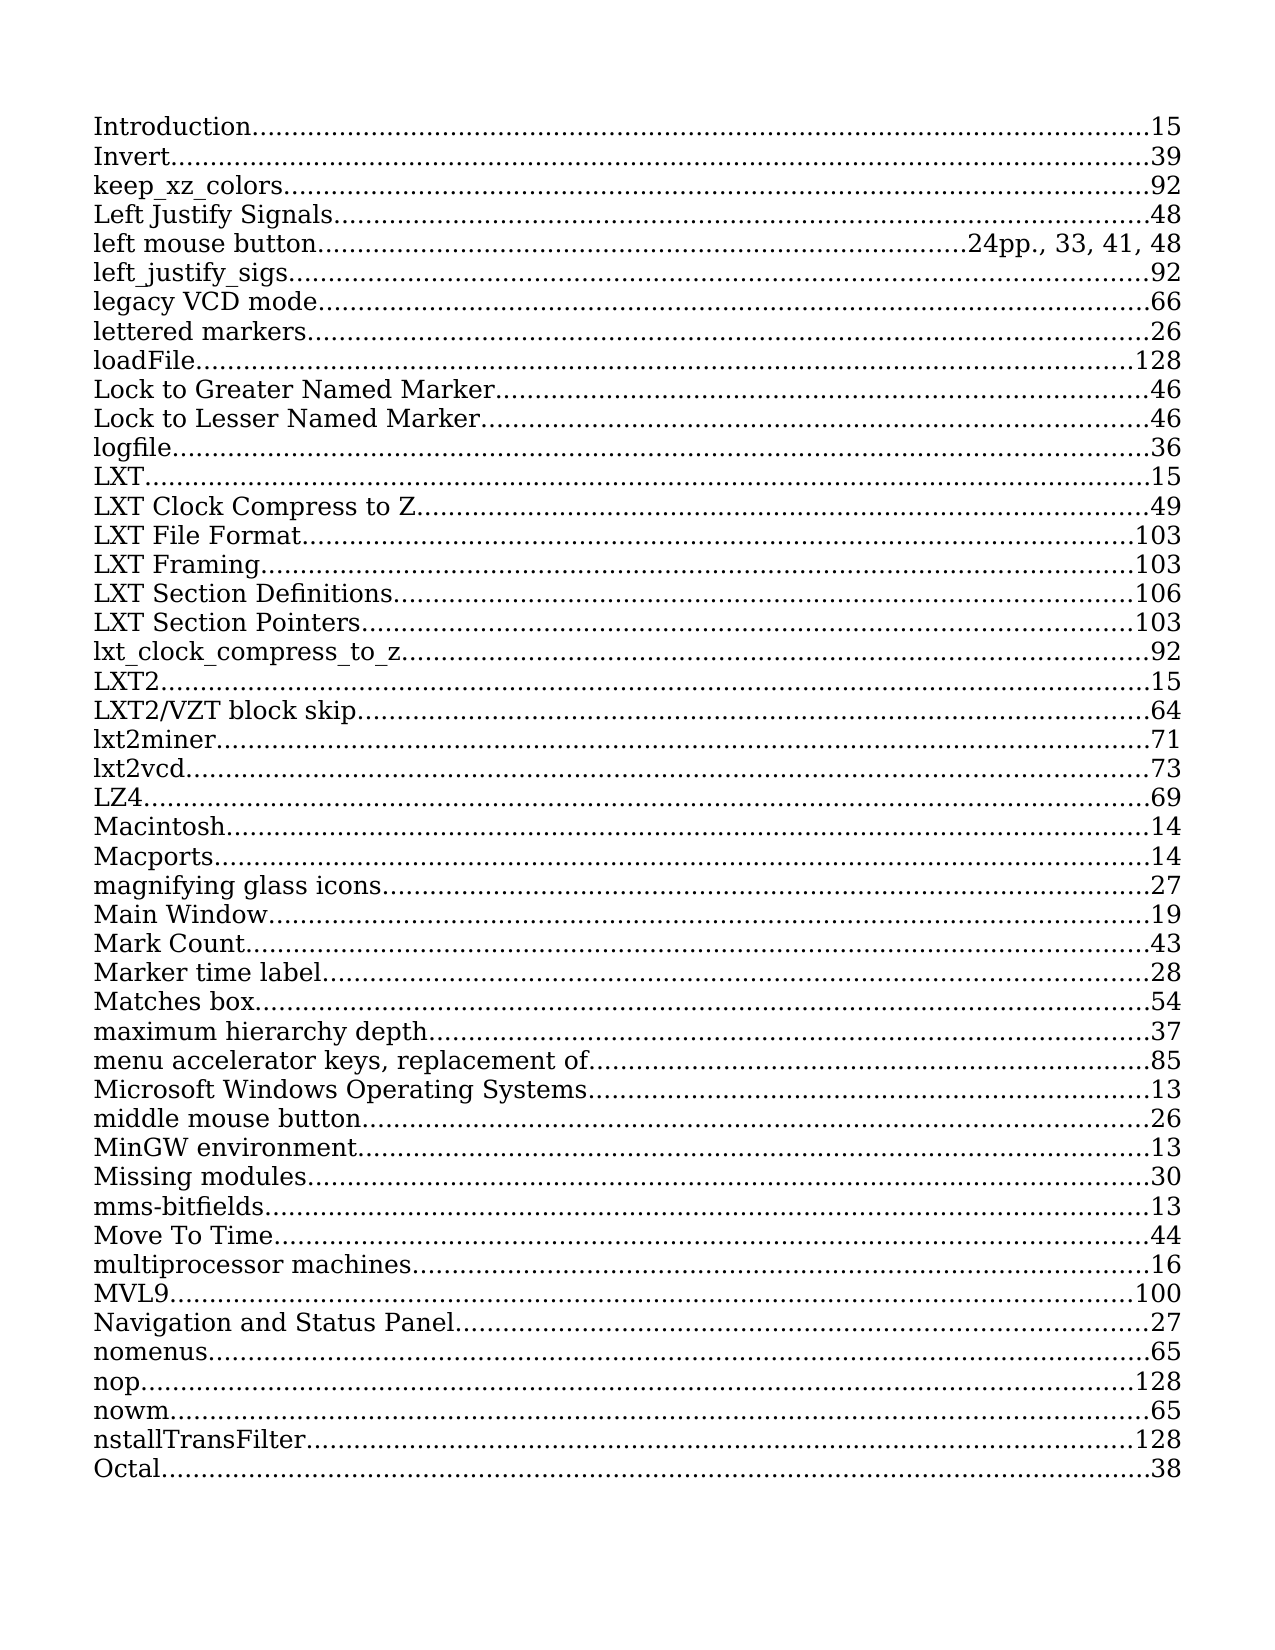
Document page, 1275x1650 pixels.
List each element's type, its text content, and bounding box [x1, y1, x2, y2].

text Lock to Lesser Named Marker 46 [93, 404, 1182, 433]
text Octal 38 [93, 1454, 1182, 1483]
text Lock to Greater Named Marker 46 [93, 375, 1182, 404]
text lxt2vcd 73 [93, 754, 1182, 783]
text LXT Section Definitions 106 [93, 579, 1182, 608]
text Introduction 15 [93, 112, 1182, 142]
text Matches box 54 [93, 987, 1182, 1017]
text LXT2 15 [93, 667, 1182, 696]
text logfile 36 [93, 433, 1182, 462]
text LXT Clock Compress to Z 49 [93, 492, 1182, 521]
text Mark Count 43 [93, 929, 1182, 958]
text Move To Time 44 [93, 1221, 1182, 1250]
text nomenus 65 [93, 1337, 1182, 1367]
text menu accelerator keys, replacement of 85 [93, 1046, 1182, 1075]
text lettered markers 26 [93, 317, 1182, 346]
text Invert 39 [93, 142, 1182, 171]
text lxt_clock_compress_to_z 92 [93, 637, 1182, 667]
text MinGW environment 13 [93, 1133, 1182, 1162]
text keep_xz_colors 92 [93, 171, 1182, 200]
text Left Justify Signals 48 [93, 200, 1182, 229]
text MVL9 100 [93, 1279, 1182, 1308]
text LXT2/VZT block skip 64 [93, 696, 1182, 725]
text LZ4 69 [93, 783, 1182, 812]
text LXT Framing 103 [93, 550, 1182, 579]
text nstallTransFilter 128 [93, 1425, 1182, 1454]
text left mouse button 24pp., 33, 41, 48 [93, 229, 1182, 258]
text Main Window 19 [93, 900, 1182, 929]
text maximum hierarchy depth 37 [93, 1017, 1182, 1046]
text mms-bitfields 13 [93, 1192, 1182, 1221]
text LXT 15 [93, 462, 1182, 492]
text loadFile 128 [93, 346, 1182, 375]
text left_justify_sigs 92 [93, 258, 1182, 287]
text LXT File Format 103 [93, 521, 1182, 550]
text Missing modules 30 [93, 1162, 1182, 1192]
text middle mouse button 26 [93, 1104, 1182, 1133]
text Navigation and Status Panel 27 [93, 1308, 1182, 1337]
text nop 128 [93, 1367, 1182, 1396]
text LXT Section Pointers 103 [93, 608, 1182, 637]
text legacy VCD mode 66 [93, 287, 1182, 317]
text Macintosh 14 [93, 812, 1182, 842]
text Macports 14 [93, 842, 1182, 871]
text magnifying glass icons 27 [93, 871, 1182, 900]
text multiprocessor machines 16 [93, 1250, 1182, 1279]
text lxt2miner 71 [93, 725, 1182, 754]
text Marker time label 28 [93, 958, 1182, 987]
text nowm 65 [93, 1396, 1182, 1425]
text Microsoft Windows Operating Systems 13 [93, 1075, 1182, 1104]
